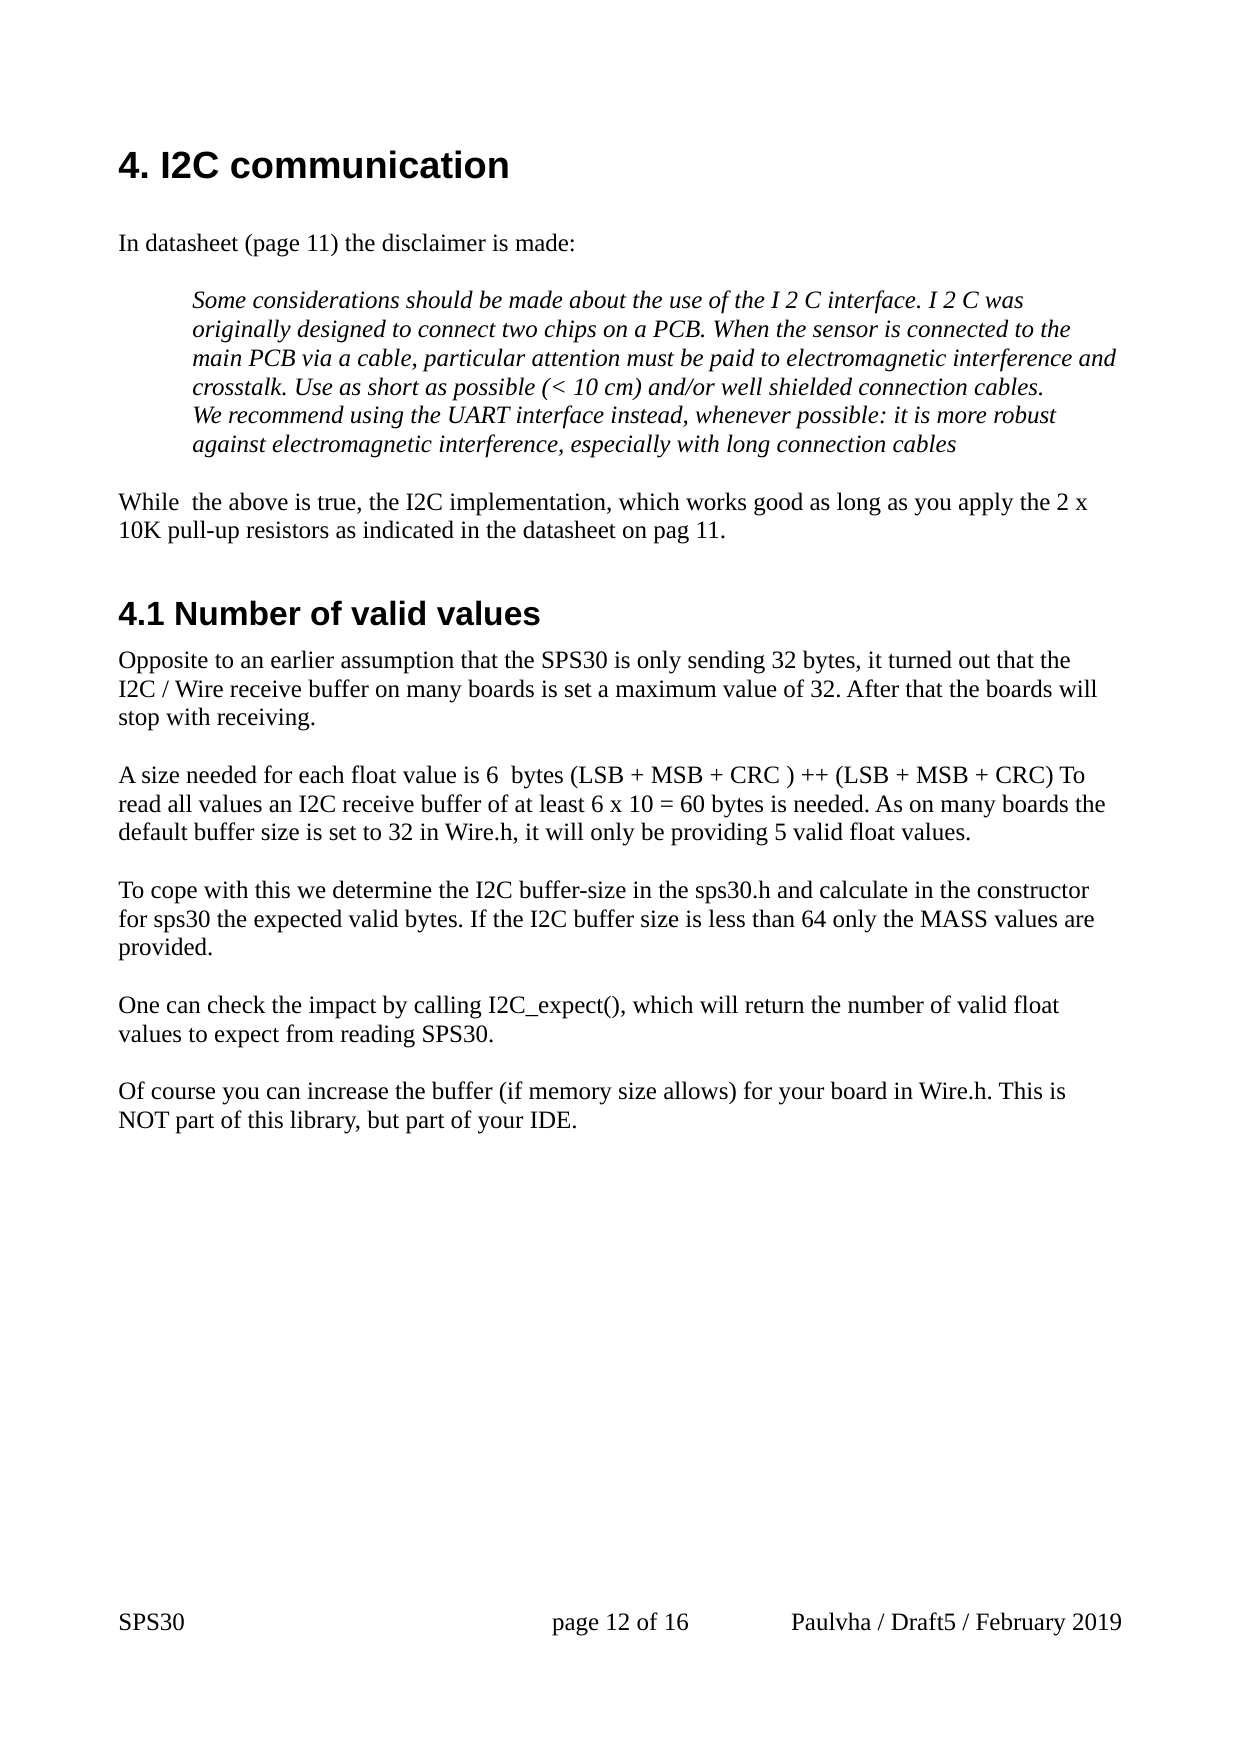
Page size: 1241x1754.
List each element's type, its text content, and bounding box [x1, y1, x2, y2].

text One can check the impact by calling I2C_expect(), which will return the number of valid float values to expect from reading SPS30. [118, 990, 1122, 1047]
text Of course you can increase the buffer (if memory size allows) for your board in Wire.h. This is NOT part of this library, but part of your IDE. [118, 1076, 1122, 1134]
text Opposite to an earlier assumption that the SPS30 is only sending 32 bytes, it turned out that the I2C / Wire receive buffer on many boards is set a maximum value of 32. After that the boards will stop with receiving. [118, 645, 1122, 731]
text While the above is true, the I2C implementation, which works good as long as you apply the 2 x 10K pull-up resistors as indicated in the datasheet on pag 11. [118, 487, 1122, 544]
text A size needed for each float value is 6 bytes (LSB + MSB + CRC ) ++ (LSB + MSB + CRC) To read all values an I2C receive buffer of at least 6 x 10 = 60 bytes is needed. As on many boards the default buffer size is set to 32 in Wire.h, it will only be providing 5 valid float values. [118, 760, 1122, 846]
text To cope with this we determine the I2C buffer-size in the sps30.h and calculate in the constructor for sps30 the expected valid bytes. If the I2C buffer size is less than 64 only the MASS values are provided. [118, 875, 1122, 961]
subtitle 4.1 Number of valid values [118, 594, 1122, 632]
text Some considerations should be made about the use of the I 2 C interface. I 2 C was originally designed to connect two chips on a PCB. When the sensor is connected to the main PCB via a cable, particular attention must be paid to electromagnetic interference and crosstalk. Use as short as possible (< 10 cm) and/or well shielded connection cables. [192, 286, 1122, 401]
text We recommend using the UART interface instead, whenever possible: it is more robust against electromagnetic interference, especially with long connection cables [192, 401, 1122, 458]
text In datasheet (page 11) the disclaimer is made: [118, 228, 1122, 257]
subtitle 4. I2C communication [118, 143, 1122, 187]
